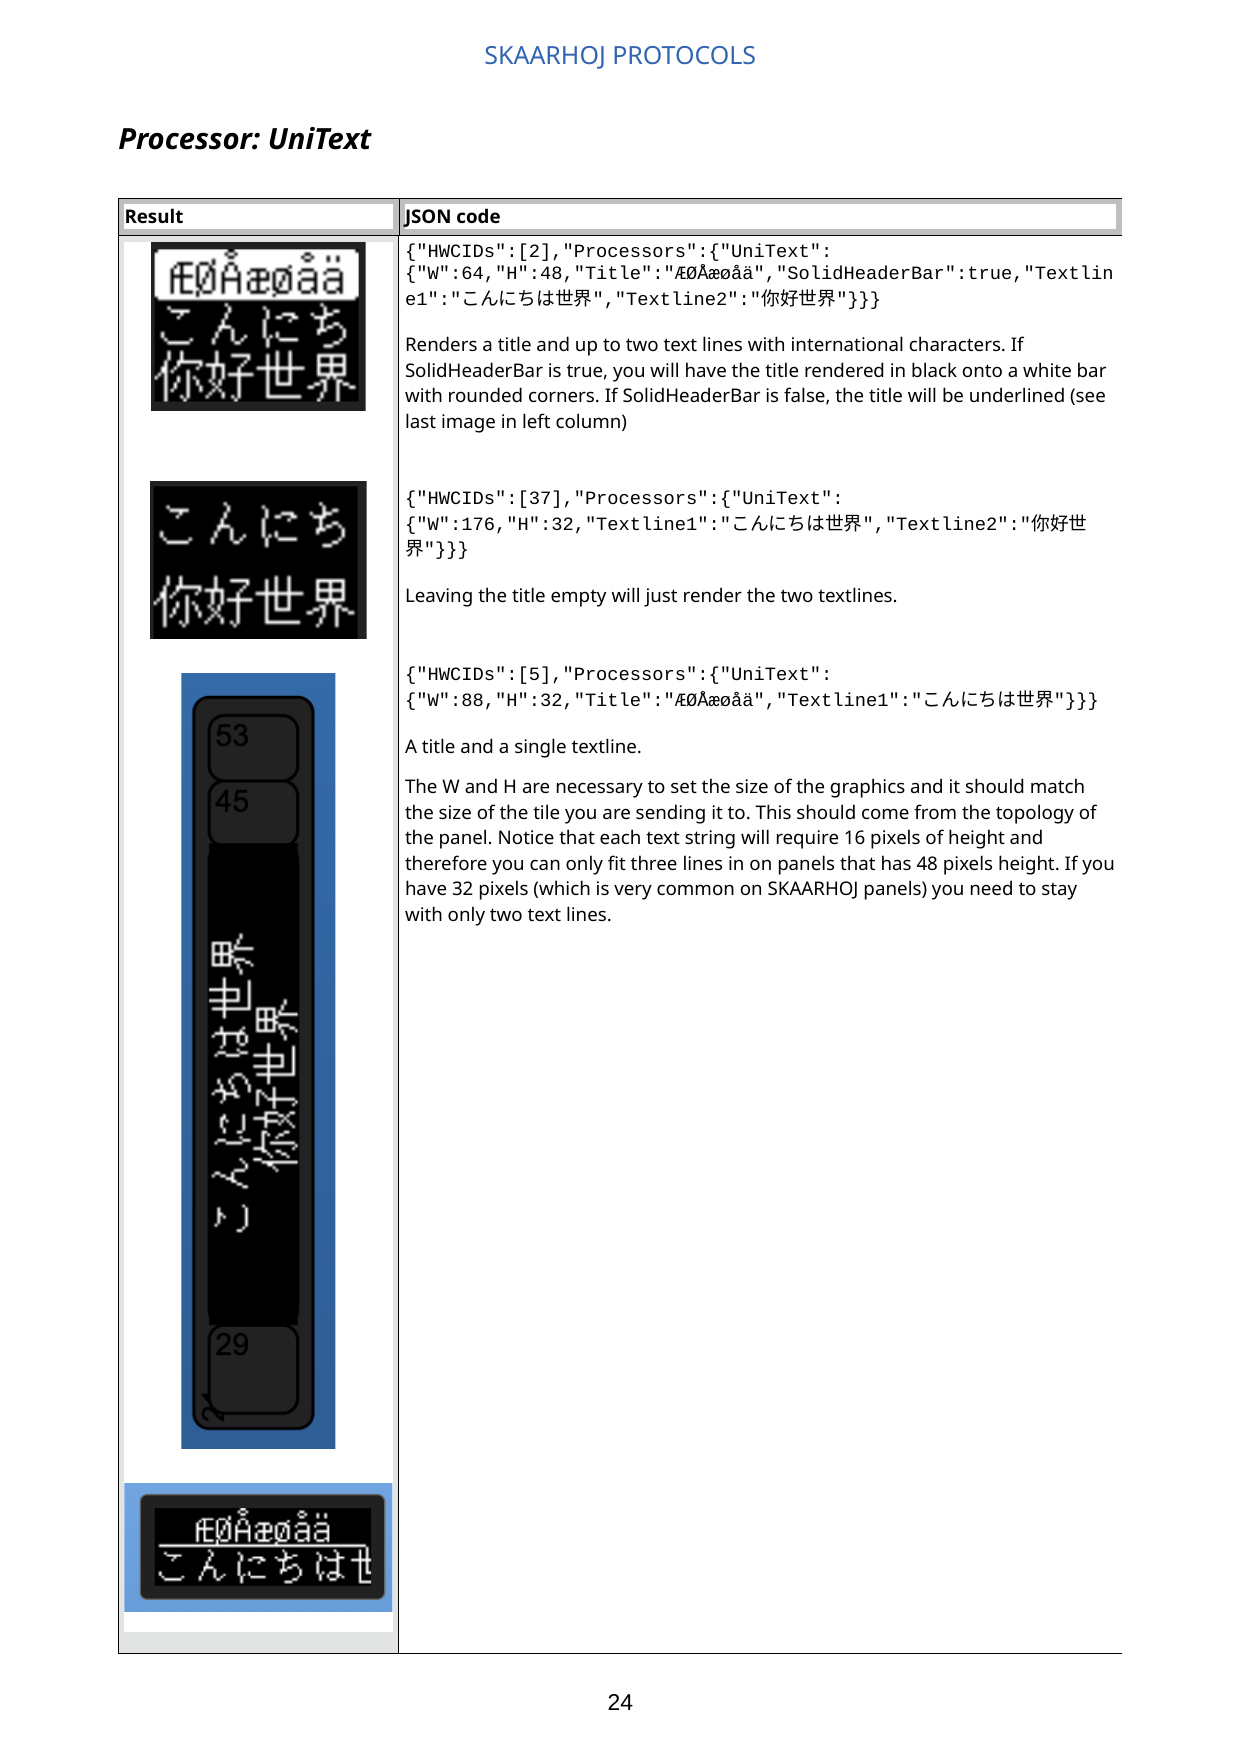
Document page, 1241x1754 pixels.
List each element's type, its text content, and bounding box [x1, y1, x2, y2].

table_cell [393, 674, 398, 1448]
table_cell [119, 1449, 398, 1653]
picture [181, 673, 336, 1449]
table_header JSON code [400, 199, 1122, 235]
table_header Result [119, 199, 399, 235]
subtitle Processor: UniText [118, 118, 1122, 158]
table_cell [119, 236, 398, 673]
table_cell [119, 674, 124, 1448]
picture [150, 481, 367, 639]
picture [151, 242, 366, 411]
table_cell {"HWCIDs":[2],"Processors":{"UniText":{"W":64,"H":48,"Title":"ÆØÅæøåä","SolidHeaderBar":true,"Textline1":"こんにちは世界","Textline2":"你好世界"}}} Renders a title and up to two text lines with international characters. If SolidHeaderBar is true, you will have the title rendered in black onto a white bar with rounded corners. If SolidHeaderBar is false, the title will be underlined (see last image in left column) {"HWCIDs":[37],"Processors":{"UniText":{"W":176,"H":32,"Textline1":"こんにちは世界","Textline2":"你好世界"}}} Leaving the title empty will just render the two textlines. {"HWCIDs":[5],"Processors":{"UniText":{"W":88,"H":32,"Title":"ÆØÅæøåä","Textline1":"こんにちは世界"}}} A title and a single textline. The W and H are necessary to set the size of the graphics and it should match the size of the tile you are sending it to. This should come from the topology of the panel. Notice that each text string will require 16 pixels of height and therefore you can only fit three lines in on panels that has 48 pixels height. If you have 32 pixels (which is very common on SKAARHOJ panels) you need to stay with only two text lines. [399, 236, 1122, 1653]
picture [124, 1483, 393, 1612]
